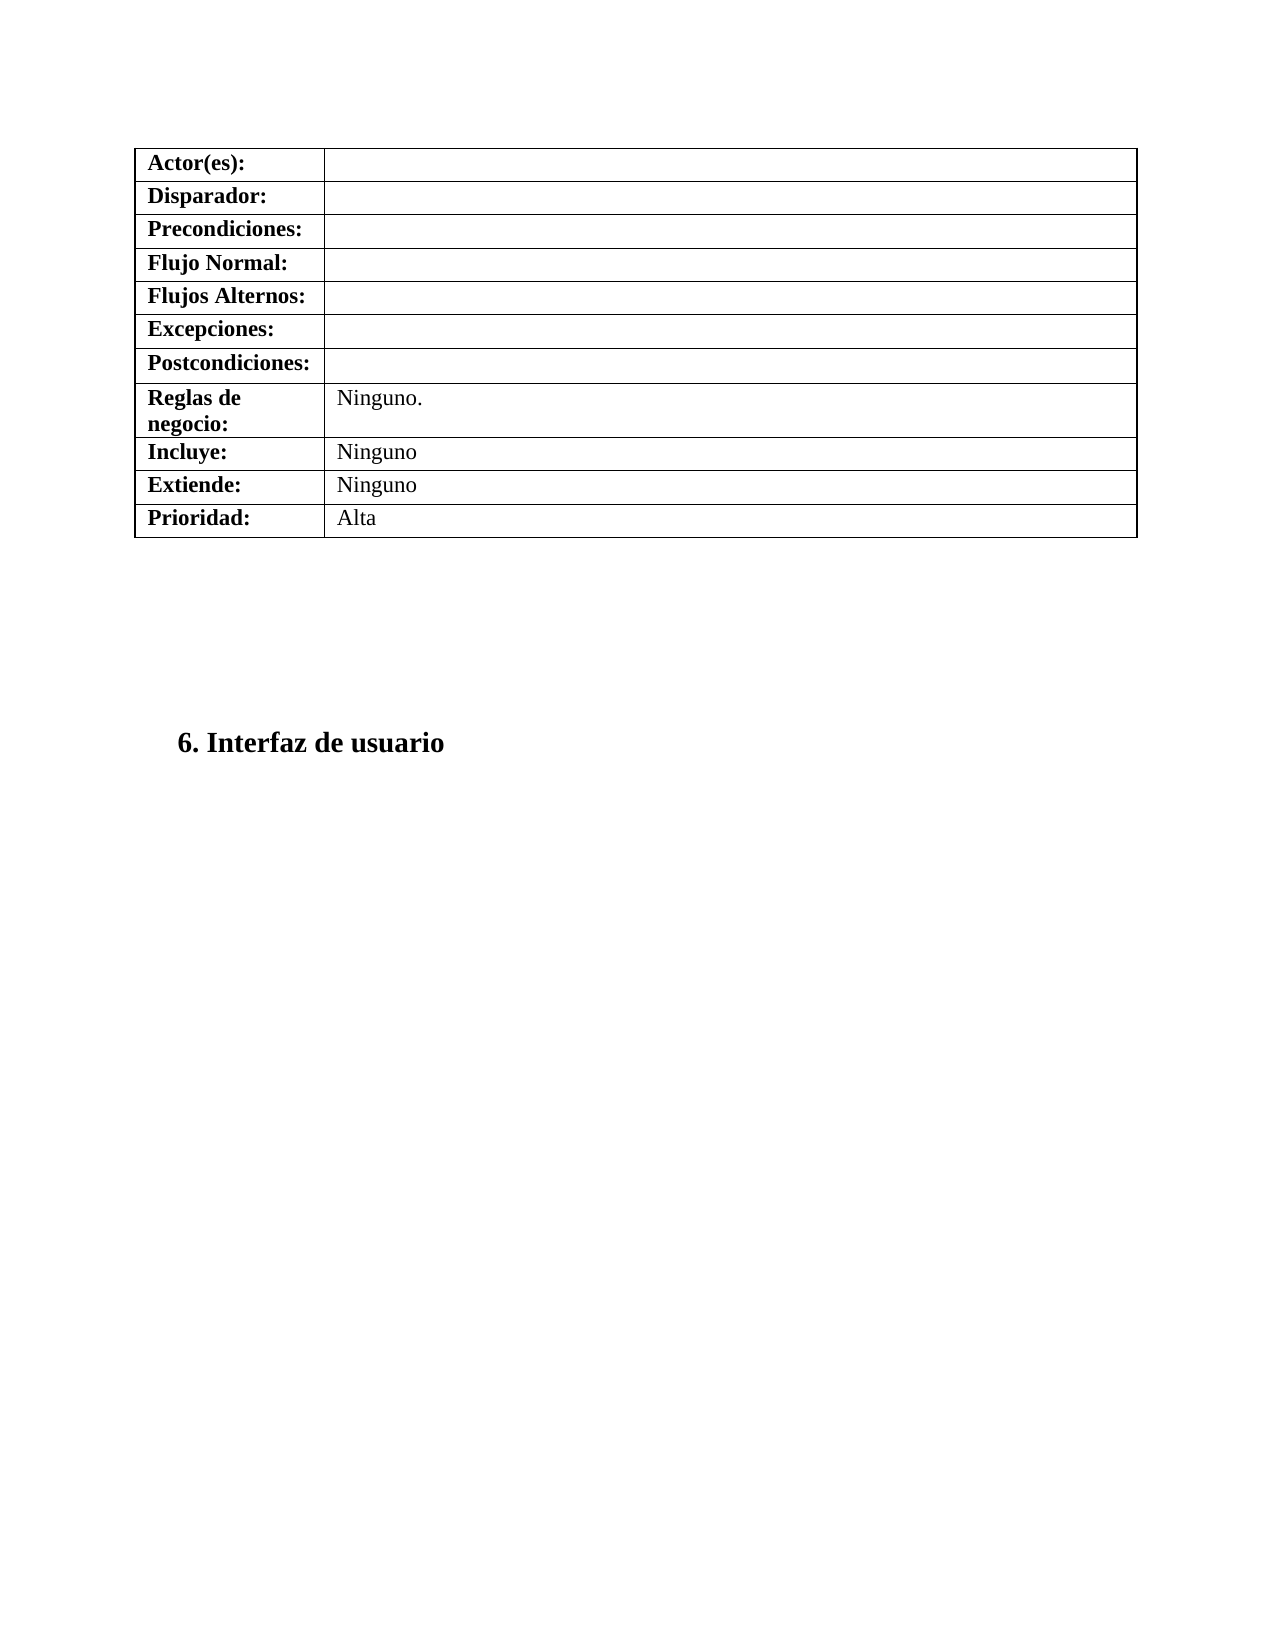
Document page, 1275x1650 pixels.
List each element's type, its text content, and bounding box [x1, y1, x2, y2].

text 6. Interfaz de usuario [177, 725, 1098, 759]
table_cell [325, 315, 1136, 348]
table_cell [325, 349, 1136, 383]
table_cell [325, 282, 1136, 314]
table_cell Flujo Normal: [136, 249, 324, 281]
table_cell Prioridad: [136, 505, 324, 537]
table_cell Postcondiciones: [136, 349, 324, 383]
table_cell Disparador: [136, 182, 324, 214]
table_cell Alta [325, 505, 1136, 537]
table_cell Precondiciones: [136, 215, 324, 248]
table_cell Incluye: [136, 438, 324, 470]
table_cell Flujos Alternos: [136, 282, 324, 314]
table_cell [325, 249, 1136, 281]
table_cell Reglas de negocio: [136, 384, 324, 437]
table_cell [325, 182, 1136, 214]
table_cell [325, 149, 1136, 181]
table_cell Ninguno. [325, 384, 1136, 437]
table_cell [325, 215, 1136, 248]
table_cell Ninguno [325, 471, 1136, 503]
table_cell Ninguno [325, 438, 1136, 470]
table_cell Excepciones: [136, 315, 324, 348]
table_cell Actor(es): [136, 149, 324, 181]
table_cell Extiende: [136, 471, 324, 503]
